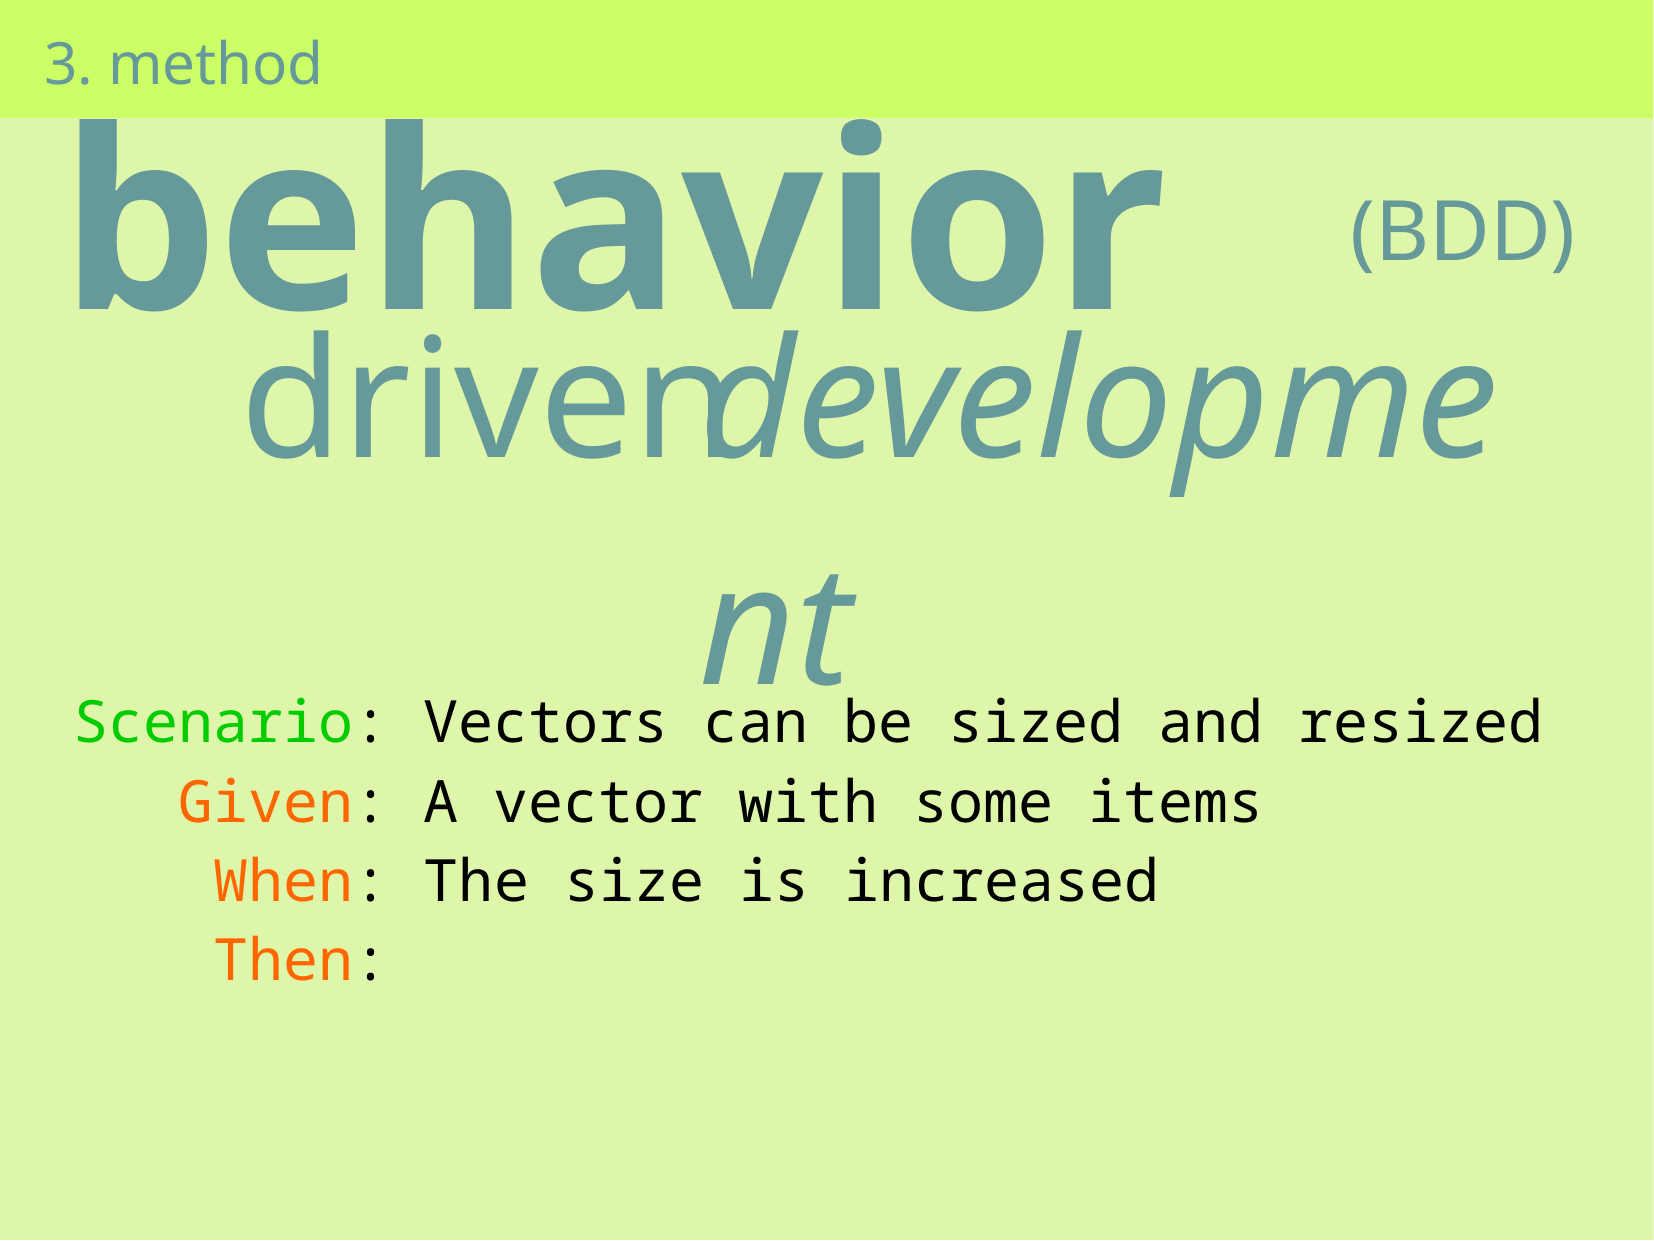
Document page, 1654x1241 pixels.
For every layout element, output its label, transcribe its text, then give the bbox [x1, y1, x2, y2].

text_box development [756, 271, 1607, 541]
text_box (BDD) [1335, 164, 1619, 307]
text_box 3. method [29, 14, 309, 119]
text_box behavior [45, 35, 1019, 431]
text_box [0, 118, 1654, 1241]
text_box Scenario: Vectors can be sized and resized Given: A vector with some items When: The size is increased Then: [59, 673, 1559, 968]
text_box driven [225, 271, 756, 541]
